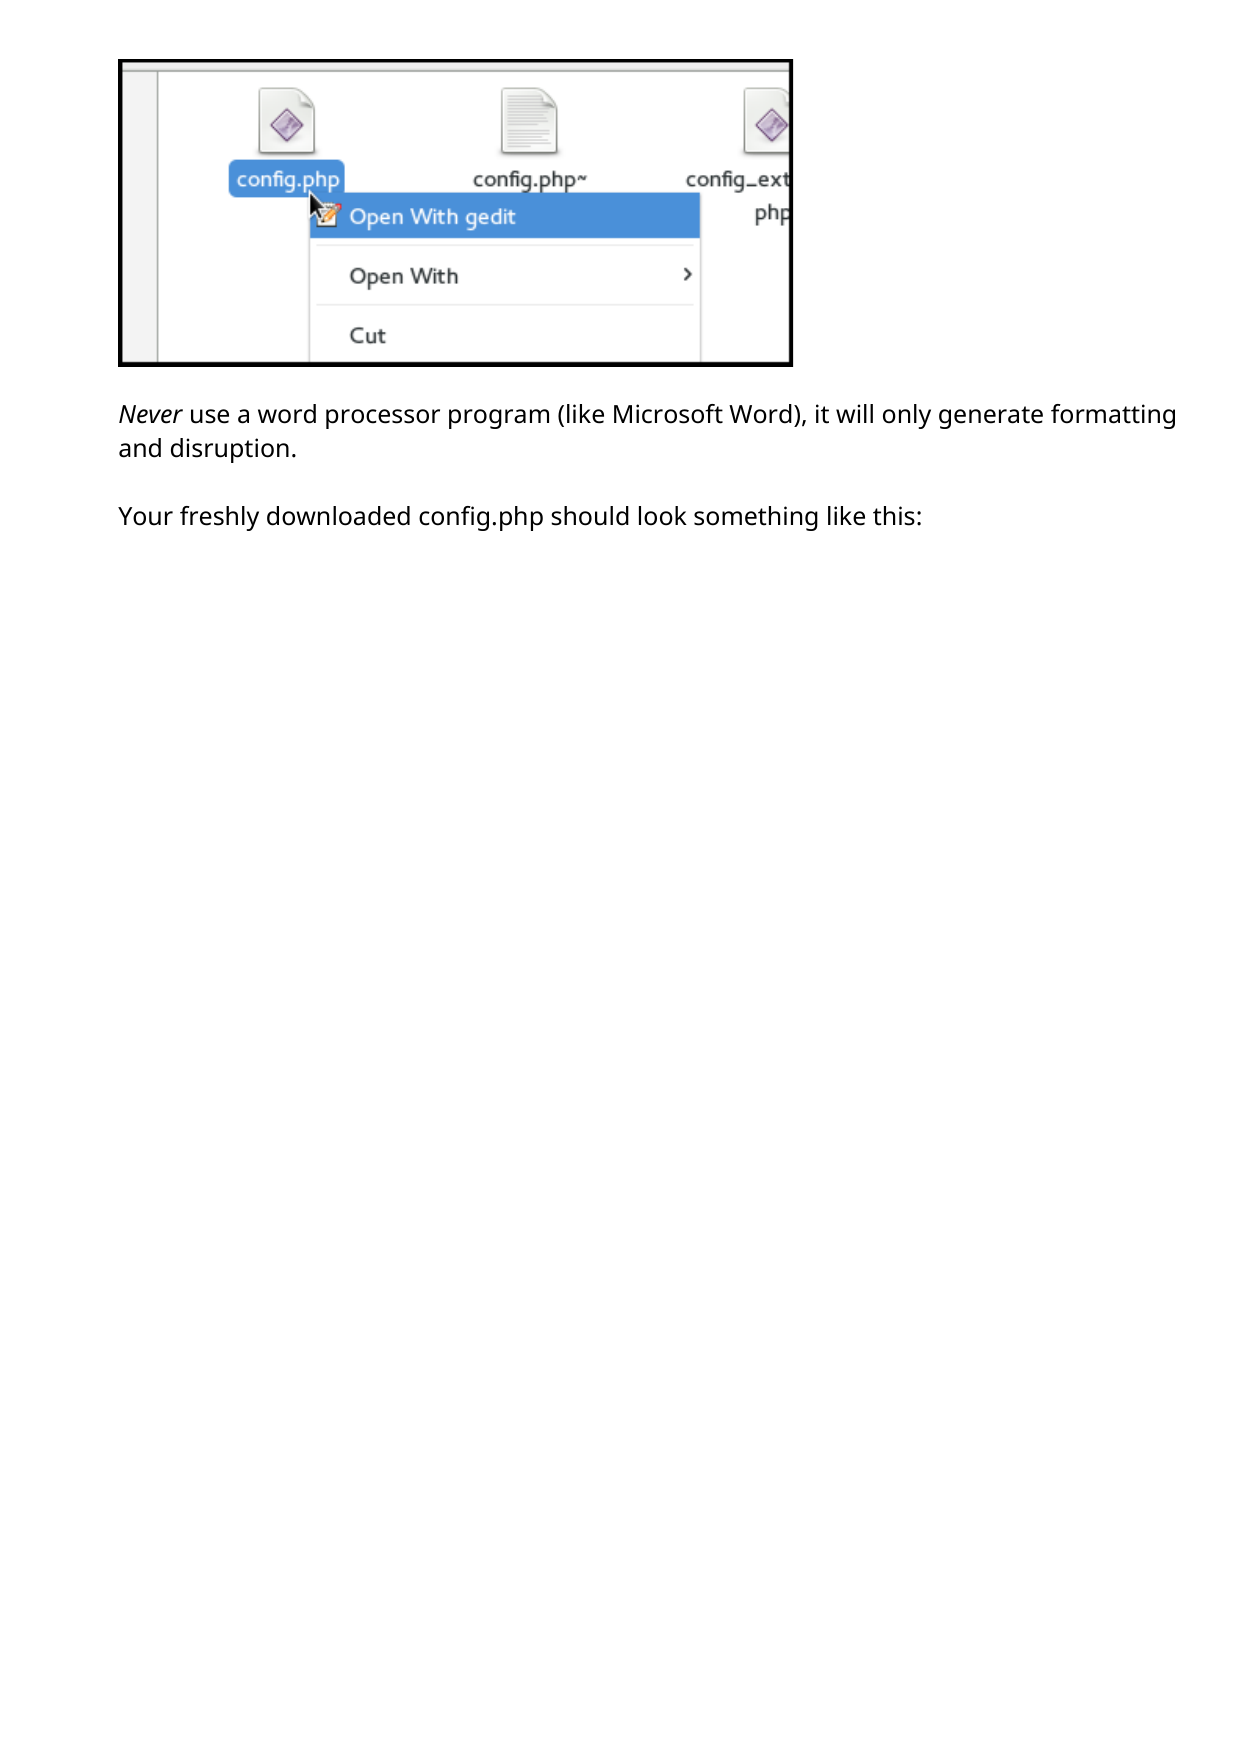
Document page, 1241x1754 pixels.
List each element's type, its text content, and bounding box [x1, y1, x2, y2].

text Never use a word processor program (like Microsoft Word), it will only generate formatting and disruption. Your freshly downloaded config.php should look something like this: [118, 396, 1181, 533]
picture [118, 59, 794, 367]
